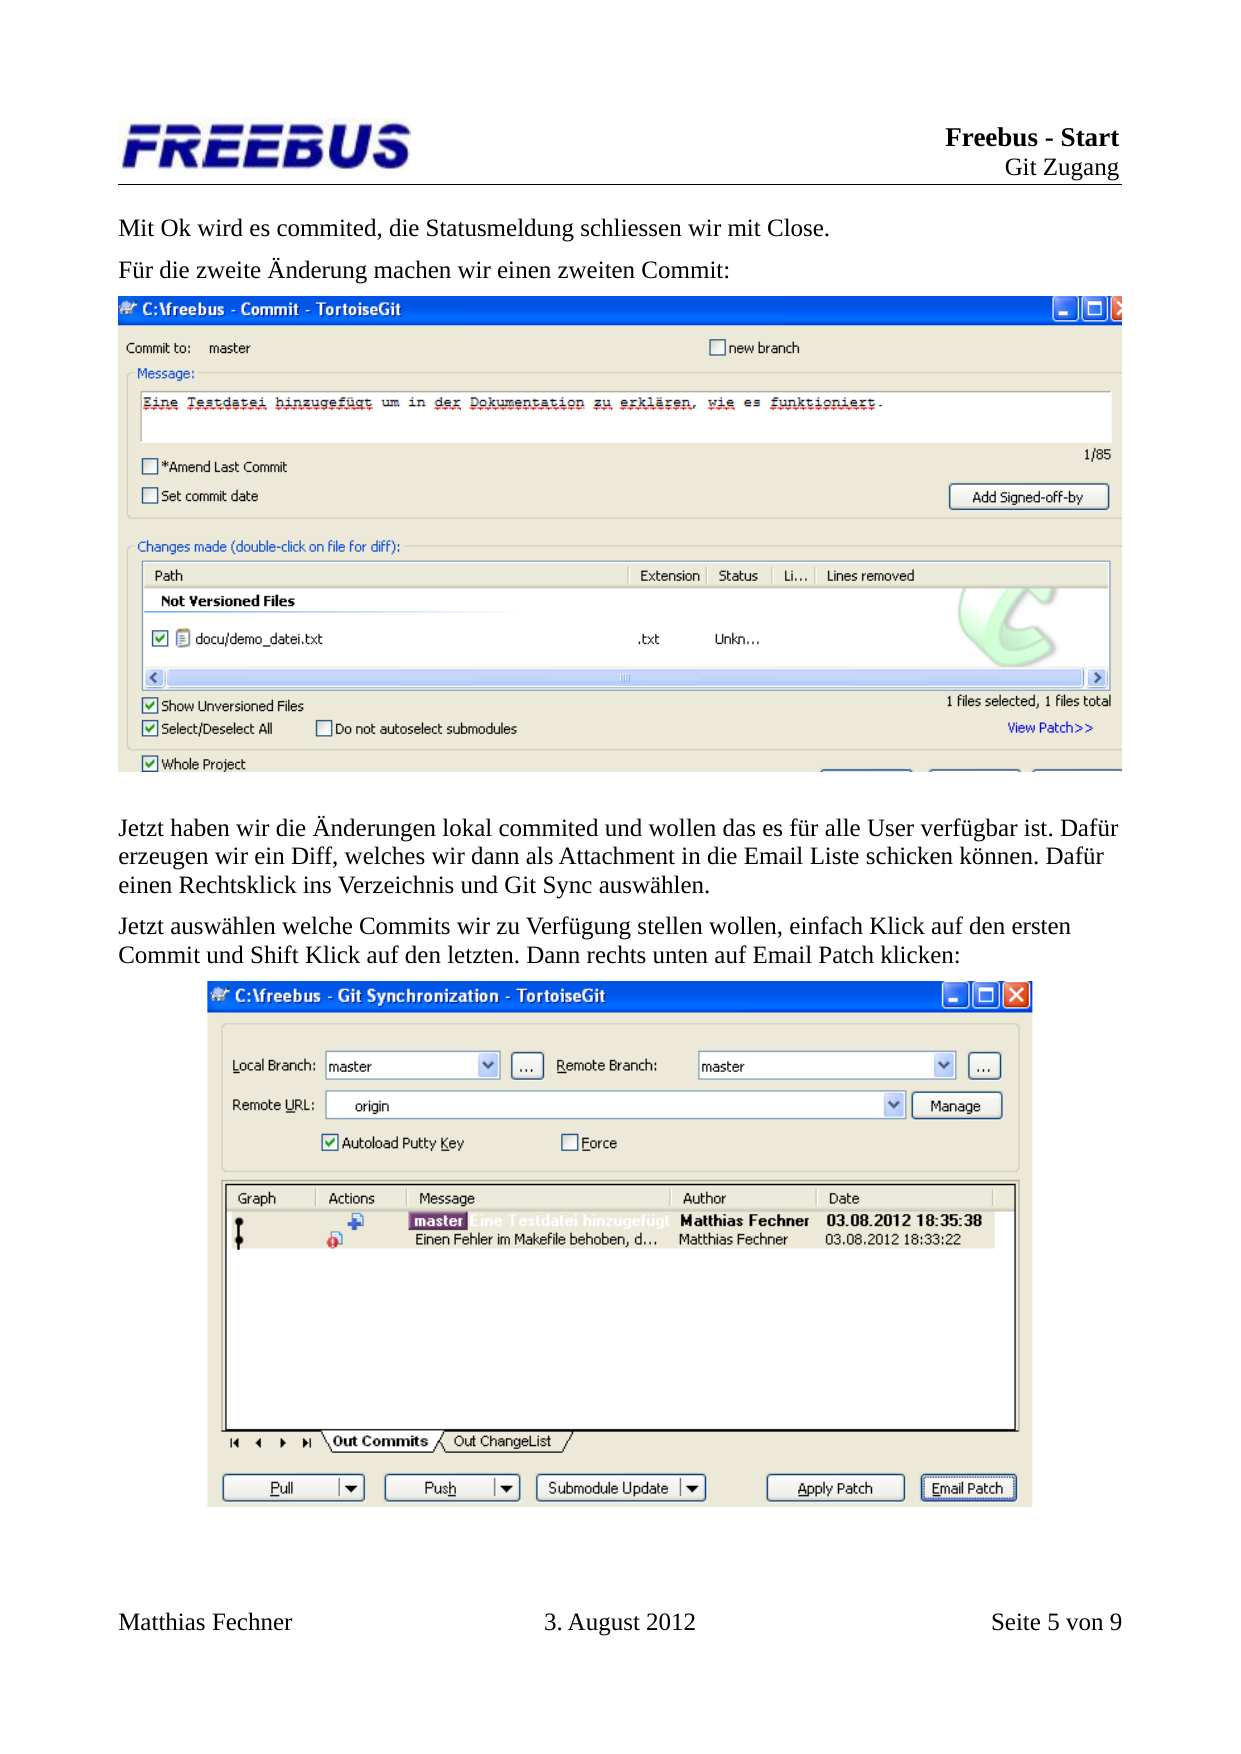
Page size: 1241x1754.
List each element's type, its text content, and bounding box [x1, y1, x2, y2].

picture [118, 118, 411, 172]
picture [118, 296, 1122, 772]
text Jetzt haben wir die Änderungen lokal commited und wollen das es für alle User verfügbar ist. Dafür erzeugen wir ein Diff, welches wir dann als Attachment in die Email Liste schicken können. Dafür einen Rechtsklick ins Verzeichnis und Git Sync auswählen. [118, 813, 1122, 899]
text Jetzt auswählen welche Commits wir zu Verfügung stellen wollen, einfach Klick auf den ersten Commit und Shift Klick auf den letzten. Dann rechts unten auf Email Patch klicken: [118, 911, 1122, 969]
text Für die zweite Änderung machen wir einen zweiten Commit: [118, 255, 1122, 283]
picture [207, 981, 1033, 1507]
text Mit Ok wird es commited, die Statusmeldung schliessen wir mit Close. [118, 213, 1122, 242]
